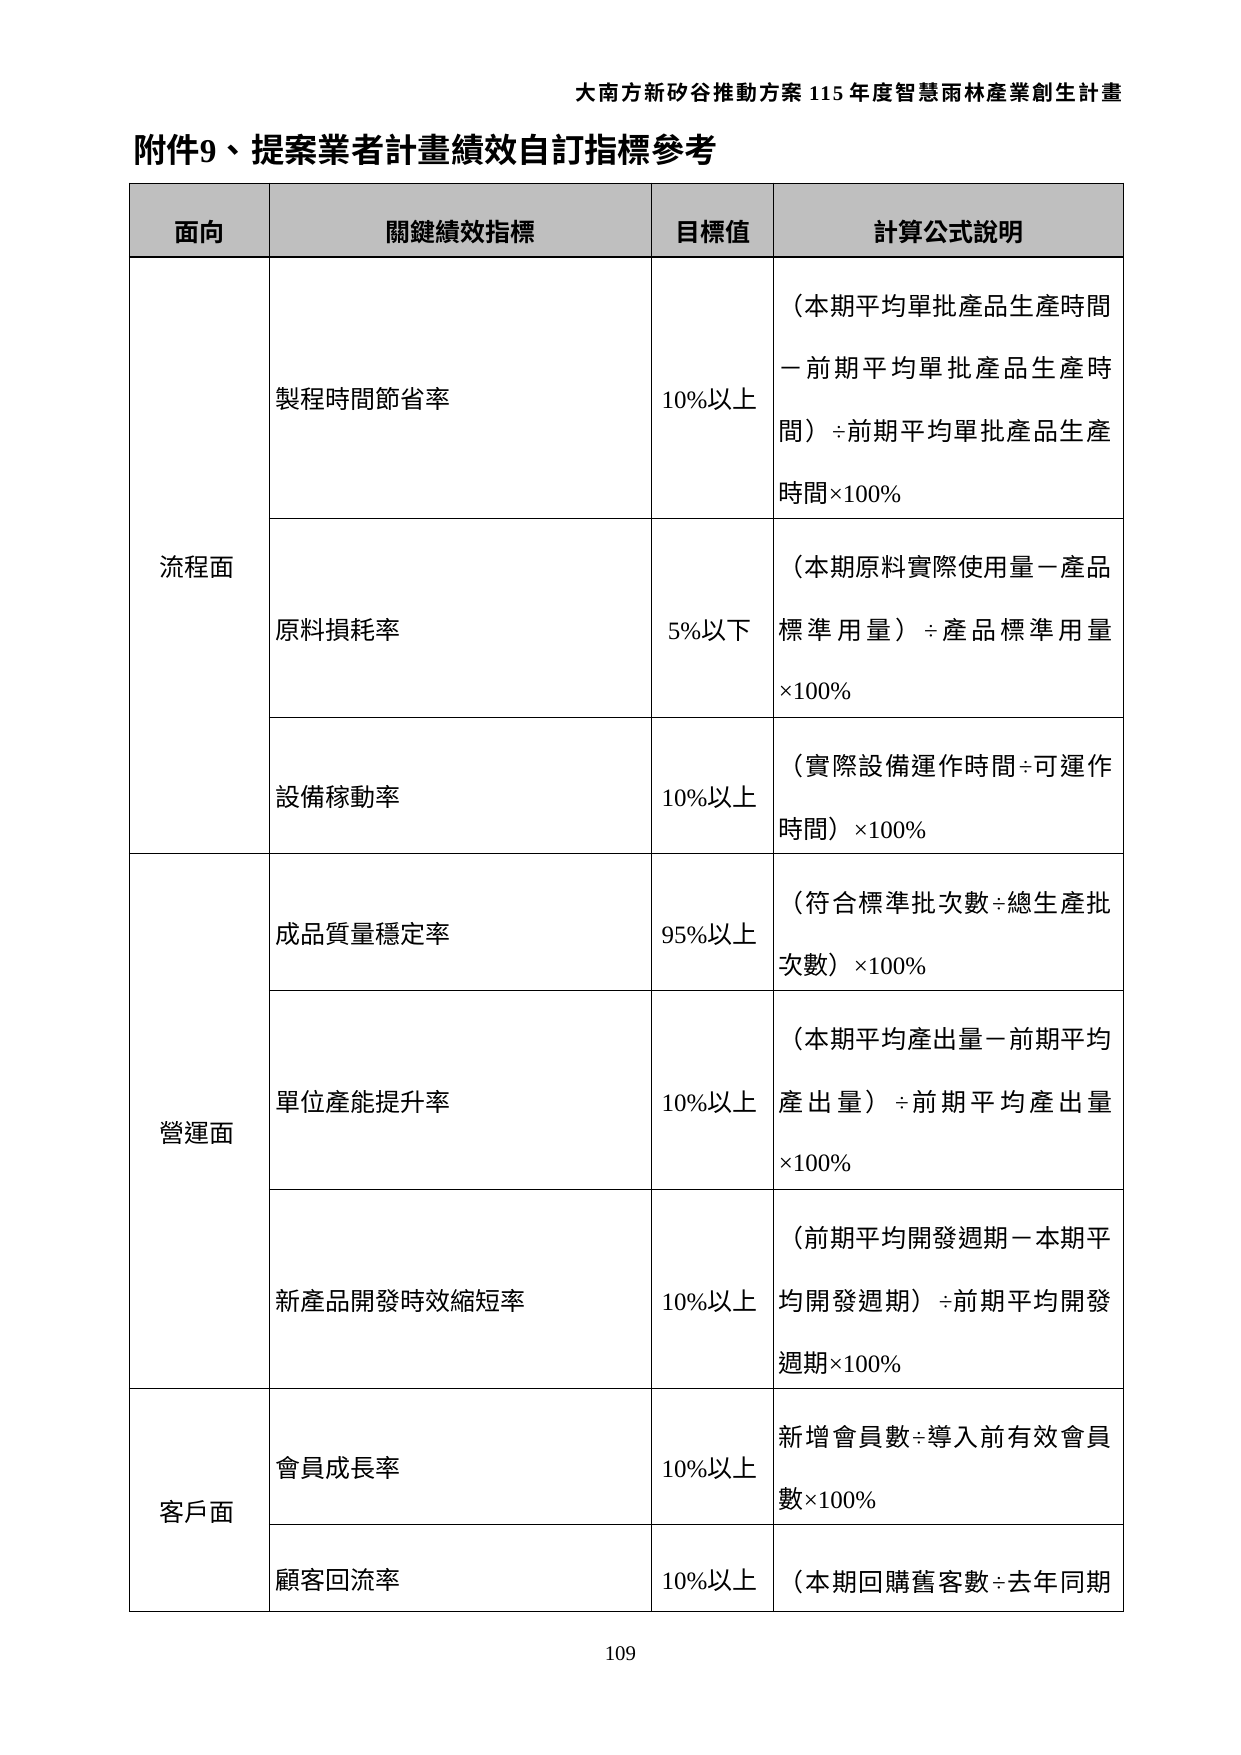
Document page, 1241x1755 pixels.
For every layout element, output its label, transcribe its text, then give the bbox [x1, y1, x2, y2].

table_cell （本期回購舊客數÷去年同期 [774, 1525, 1123, 1611]
table_cell （本期平均單批產品生產時間－前期平均單批產品生產時間）÷前期平均單批產品生產時間×100% [774, 258, 1123, 518]
table_cell 客戶面 [130, 1389, 269, 1611]
table_cell 單位產能提升率 [270, 991, 651, 1189]
table_cell 成品質量穩定率 [270, 854, 651, 990]
table_cell （符合標準批次數÷總生產批次數）×100% [774, 854, 1123, 990]
table_cell 設備稼動率 [270, 718, 651, 853]
table_cell 顧客回流率 [270, 1525, 651, 1611]
table_header 計算公式說明 [774, 184, 1123, 256]
table_cell （本期平均產出量－前期平均產出量）÷前期平均產出量×100% [774, 991, 1123, 1189]
table_header 關鍵績效指標 [270, 184, 651, 256]
table_cell 10%以上 [652, 1525, 773, 1611]
table_header 目標值 [652, 184, 773, 256]
table_cell （前期平均開發週期－本期平均開發週期）÷前期平均開發週期×100% [774, 1190, 1123, 1388]
table_cell （實際設備運作時間÷可運作時間）×100% [774, 718, 1123, 853]
table_cell 10%以上 [652, 1389, 773, 1524]
table_cell 新增會員數÷導入前有效會員數×100% [774, 1389, 1123, 1524]
table_cell 5%以下 [652, 519, 773, 717]
list 提案業者計畫績效自訂指標參考 [133, 123, 1122, 172]
table_cell （本期原料實際使用量－產品標準用量）÷產品標準用量×100% [774, 519, 1123, 717]
table_cell 10%以上 [652, 1190, 773, 1388]
table_header 面向 [130, 184, 269, 256]
table_cell 製程時間節省率 [270, 258, 651, 518]
table_cell 新產品開發時效縮短率 [270, 1190, 651, 1388]
table_cell 10%以上 [652, 258, 773, 518]
table_cell 10%以上 [652, 991, 773, 1189]
table_cell 會員成長率 [270, 1389, 651, 1524]
table_cell 原料損耗率 [270, 519, 651, 717]
table_cell 95%以上 [652, 854, 773, 990]
table_cell 營運面 [130, 854, 269, 1388]
table_cell 流程面 [130, 258, 269, 853]
table_cell 10%以上 [652, 718, 773, 853]
